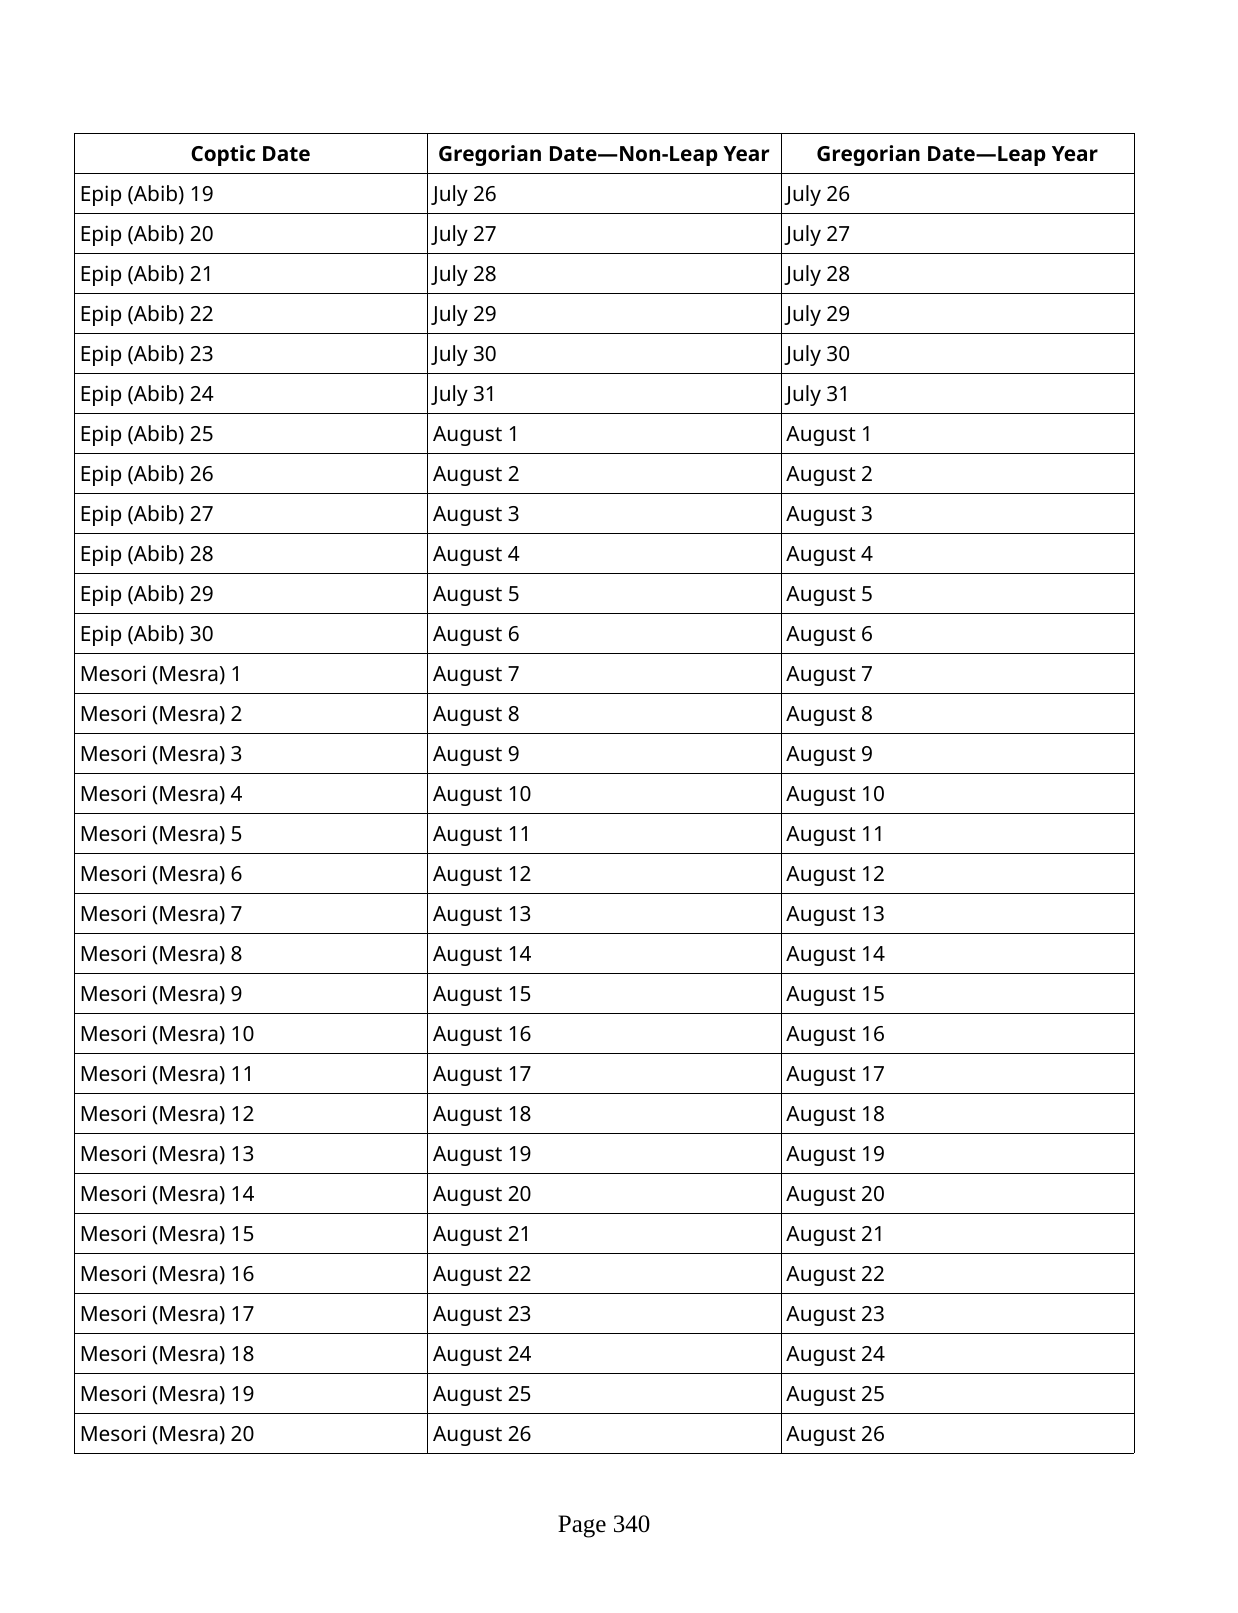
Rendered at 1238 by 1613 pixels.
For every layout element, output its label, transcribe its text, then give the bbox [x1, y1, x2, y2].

table_cell Mesori (Mesra) 20 [75, 1414, 427, 1453]
table_cell Epip (Abib) 27 [75, 494, 427, 533]
table_cell Epip (Abib) 26 [75, 454, 427, 493]
table_cell August 1 [782, 414, 1134, 453]
table_cell Mesori (Mesra) 2 [75, 694, 427, 733]
table_cell Mesori (Mesra) 17 [75, 1294, 427, 1333]
table_cell August 26 [428, 1414, 781, 1453]
table_cell Mesori (Mesra) 16 [75, 1254, 427, 1293]
table_cell August 10 [782, 774, 1134, 813]
table_cell July 26 [428, 174, 781, 213]
table_cell August 20 [782, 1174, 1134, 1213]
table_cell Epip (Abib) 21 [75, 254, 427, 293]
table_cell August 18 [428, 1094, 781, 1133]
table_header Gregorian Date—Leap Year [782, 134, 1134, 173]
table_cell August 7 [782, 654, 1134, 693]
table_cell August 21 [428, 1214, 781, 1253]
table_cell August 24 [782, 1334, 1134, 1373]
table_cell August 19 [428, 1134, 781, 1173]
table_cell August 17 [782, 1054, 1134, 1093]
table_cell August 3 [782, 494, 1134, 533]
table_cell August 25 [428, 1374, 781, 1413]
table_cell July 30 [782, 334, 1134, 373]
table_cell August 1 [428, 414, 781, 453]
table_cell Mesori (Mesra) 18 [75, 1334, 427, 1373]
table_cell Mesori (Mesra) 15 [75, 1214, 427, 1253]
table_cell July 28 [428, 254, 781, 293]
table_cell Epip (Abib) 24 [75, 374, 427, 413]
table_cell August 23 [782, 1294, 1134, 1333]
table_cell August 4 [428, 534, 781, 573]
table_cell August 11 [782, 814, 1134, 853]
table_cell July 30 [428, 334, 781, 373]
table_cell July 31 [428, 374, 781, 413]
table_cell July 26 [782, 174, 1134, 213]
table_cell August 25 [782, 1374, 1134, 1413]
table_cell Epip (Abib) 20 [75, 214, 427, 253]
table_cell August 13 [428, 894, 781, 933]
table_cell Mesori (Mesra) 10 [75, 1014, 427, 1053]
table_cell August 22 [428, 1254, 781, 1293]
table_cell August 20 [428, 1174, 781, 1213]
table_cell August 12 [782, 854, 1134, 893]
table_cell Mesori (Mesra) 9 [75, 974, 427, 1013]
table_cell August 14 [428, 934, 781, 973]
table_cell Epip (Abib) 28 [75, 534, 427, 573]
table_cell August 15 [782, 974, 1134, 1013]
table_header Coptic Date [75, 134, 427, 173]
table_cell Epip (Abib) 23 [75, 334, 427, 373]
table_cell Mesori (Mesra) 3 [75, 734, 427, 773]
table_cell August 7 [428, 654, 781, 693]
table_cell July 29 [782, 294, 1134, 333]
table_cell Mesori (Mesra) 12 [75, 1094, 427, 1133]
table_cell Mesori (Mesra) 7 [75, 894, 427, 933]
table_cell August 21 [782, 1214, 1134, 1253]
table_cell July 29 [428, 294, 781, 333]
table_cell July 27 [428, 214, 781, 253]
table_cell August 4 [782, 534, 1134, 573]
table_cell August 15 [428, 974, 781, 1013]
table_cell August 18 [782, 1094, 1134, 1133]
table_cell Mesori (Mesra) 13 [75, 1134, 427, 1173]
table_cell Mesori (Mesra) 19 [75, 1374, 427, 1413]
table_cell Mesori (Mesra) 4 [75, 774, 427, 813]
table_cell Mesori (Mesra) 8 [75, 934, 427, 973]
table_cell August 10 [428, 774, 781, 813]
table_cell August 11 [428, 814, 781, 853]
table_cell August 6 [782, 614, 1134, 653]
table_cell July 28 [782, 254, 1134, 293]
table_cell August 19 [782, 1134, 1134, 1173]
table_cell August 16 [428, 1014, 781, 1053]
table_cell August 8 [428, 694, 781, 733]
table_cell August 24 [428, 1334, 781, 1373]
table_cell August 2 [782, 454, 1134, 493]
table_cell Mesori (Mesra) 1 [75, 654, 427, 693]
table_cell Epip (Abib) 25 [75, 414, 427, 453]
table_cell Mesori (Mesra) 14 [75, 1174, 427, 1213]
table_cell August 13 [782, 894, 1134, 933]
table_cell Epip (Abib) 19 [75, 174, 427, 213]
table_cell August 16 [782, 1014, 1134, 1053]
table_cell Mesori (Mesra) 5 [75, 814, 427, 853]
table_cell August 5 [428, 574, 781, 613]
table_cell July 27 [782, 214, 1134, 253]
table_cell August 23 [428, 1294, 781, 1333]
table_cell August 17 [428, 1054, 781, 1093]
table_cell August 9 [428, 734, 781, 773]
table_cell Epip (Abib) 30 [75, 614, 427, 653]
table_cell August 9 [782, 734, 1134, 773]
table_cell August 8 [782, 694, 1134, 733]
table_cell July 31 [782, 374, 1134, 413]
table_header Gregorian Date—Non-Leap Year [428, 134, 781, 173]
table_cell Mesori (Mesra) 6 [75, 854, 427, 893]
table_cell August 5 [782, 574, 1134, 613]
table_cell August 3 [428, 494, 781, 533]
table_cell Epip (Abib) 29 [75, 574, 427, 613]
table_cell August 12 [428, 854, 781, 893]
table_cell August 2 [428, 454, 781, 493]
table_cell August 22 [782, 1254, 1134, 1293]
table_cell August 14 [782, 934, 1134, 973]
table_cell August 6 [428, 614, 781, 653]
table_cell Mesori (Mesra) 11 [75, 1054, 427, 1093]
table_cell Epip (Abib) 22 [75, 294, 427, 333]
table_cell August 26 [782, 1414, 1134, 1453]
